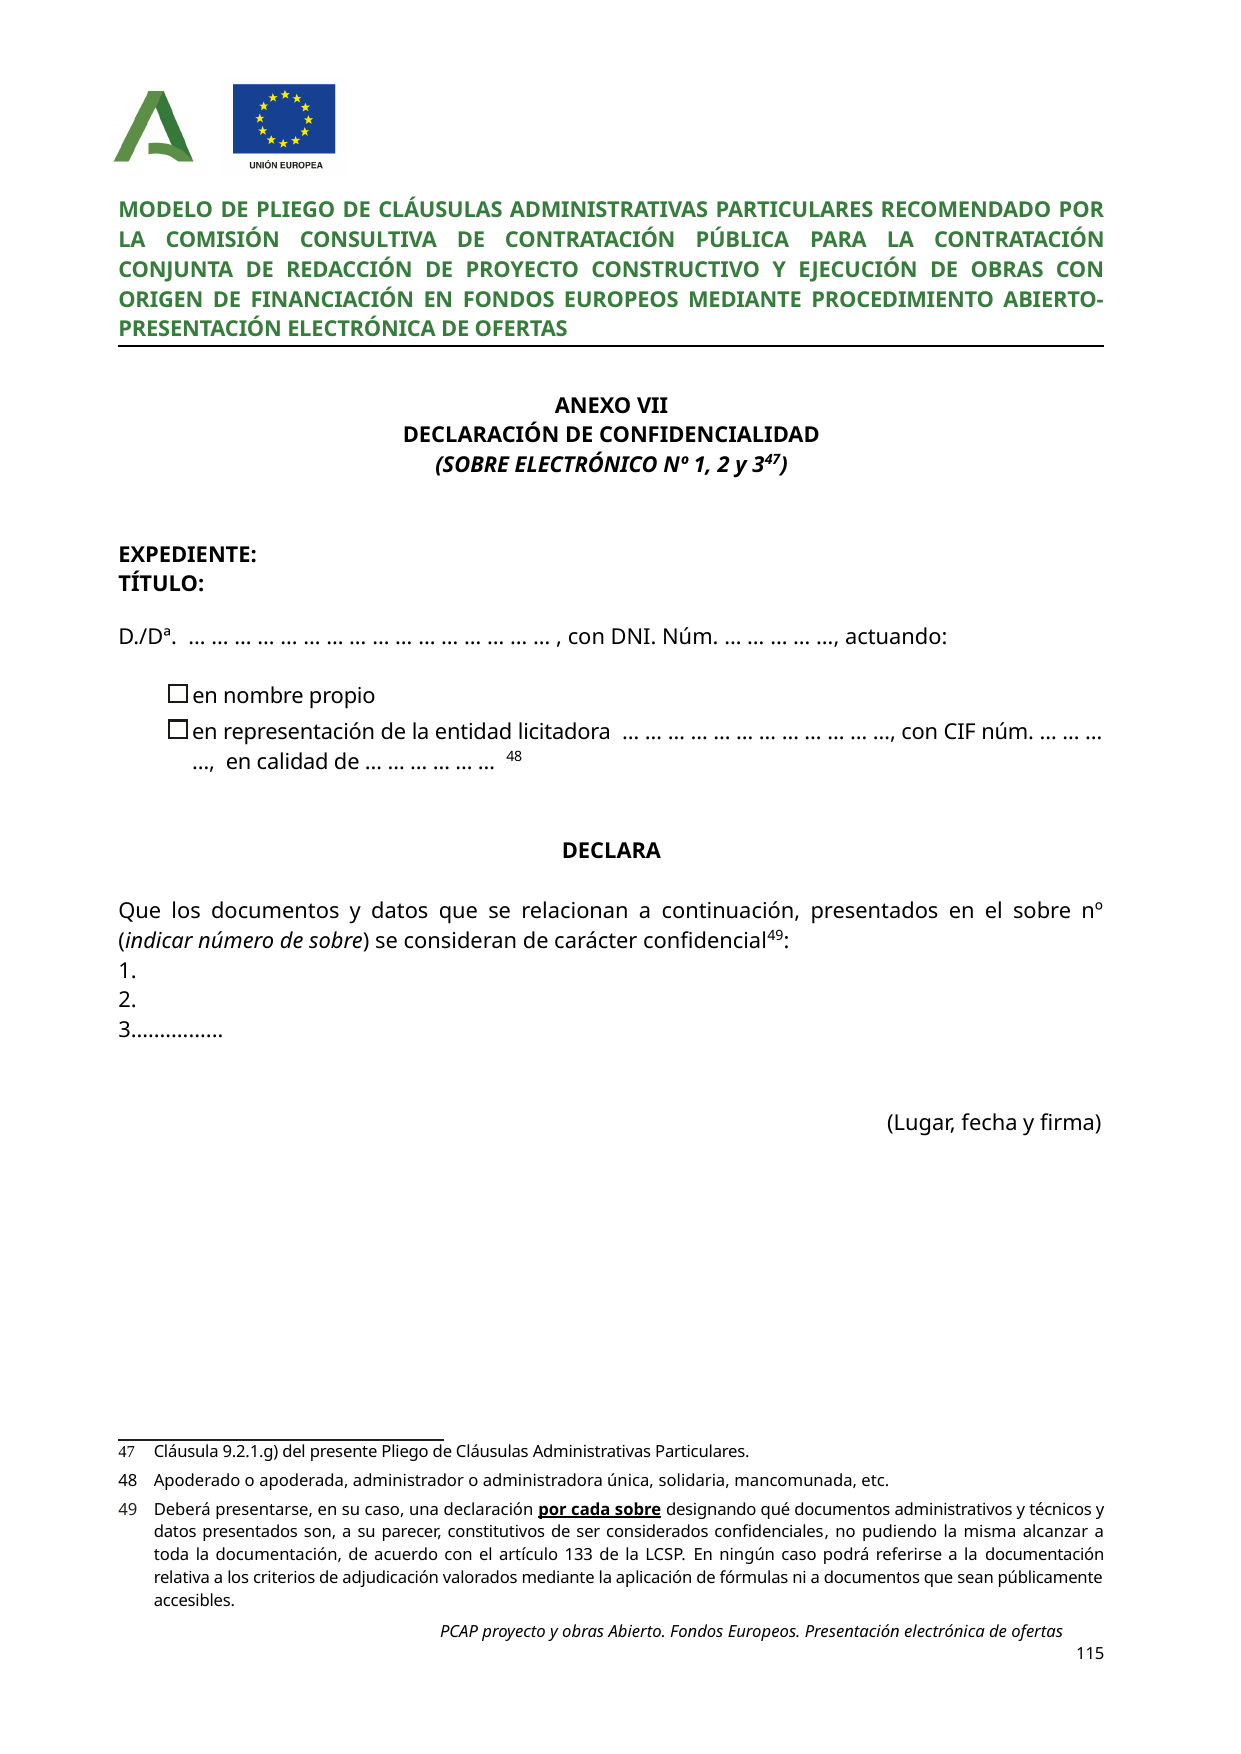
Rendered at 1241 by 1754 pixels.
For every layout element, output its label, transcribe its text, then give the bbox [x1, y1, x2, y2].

text 3.…………... [118, 1014, 1104, 1044]
picture [109, 86, 198, 166]
text 1. [118, 955, 1104, 984]
text en nombre propio [192, 681, 1104, 710]
text MODELO DE PLIEGO DE CLÁUSULAS ADMINISTRATIVAS PARTICULARES RECOMENDADO POR LA COMISIÓN CONSULTIVA DE CONTRATACIÓN PÚBLICA PARA LA CONTRATACIÓN CONJUNTA DE REDACCIÓN DE PROYECTO CONSTRUCTIVO Y EJECUCIÓN DE OBRAS CON ORIGEN DE FINANCIACIÓN EN FONDOS EUROPEOS MEDIANTE PROCEDIMIENTO ABIERTO- PRESENTACIÓN ELECTRÓNICA DE OFERTAS [118, 194, 1104, 345]
text DECLARA [118, 836, 1104, 865]
text Apoderado o apoderada, administrador o administradora única, solidaria, mancomunada, etc. [118, 1469, 1104, 1491]
text Cláusula 9.2.1.g) del presente Pliego de Cláusulas Administrativas Particulares. [118, 1440, 1104, 1463]
text Que los documentos y datos que se relacionan a continuación, presentados en el sobre nº (indicar número de sobre) se consideran de carácter confidencial: [118, 895, 1104, 955]
text (SOBRE ELECTRÓNICO Nº 1, 2 y 3) [118, 449, 1104, 479]
text en representación de la entidad licitadora … … … … … … … … … … … …, con CIF núm. … … … …, en calidad de … … … … … … [192, 716, 1104, 776]
text TÍTULO: [118, 568, 1104, 598]
text Deberá presentarse, en su caso, una declaración por cada sobre designando qué documentos administrativos y técnicos y datos presentados son, a su parecer, constitutivos de ser considerados confidenciales, no pudiendo la misma alcanzar a toda la documentación, de acuerdo con el artículo 133 de la LCSP. En ningún caso podrá referirse a la documentación relativa a los criterios de adjudicación valorados mediante la aplicación de fórmulas ni a documentos que sean públicamente accesibles. [118, 1497, 1104, 1611]
text ANEXO VII [118, 390, 1104, 419]
text EXPEDIENTE: [118, 539, 1104, 568]
text DECLARACIÓN DE CONFIDENCIALIDAD [118, 419, 1104, 449]
text D./Dª. … … … … … … … … … … … … … … … … , con DNI. Núm. … … … … …, actuando: [118, 621, 1104, 651]
picture [221, 78, 347, 176]
text 2. [118, 984, 1104, 1014]
text (Lugar, fecha y firma) [118, 1107, 1104, 1136]
